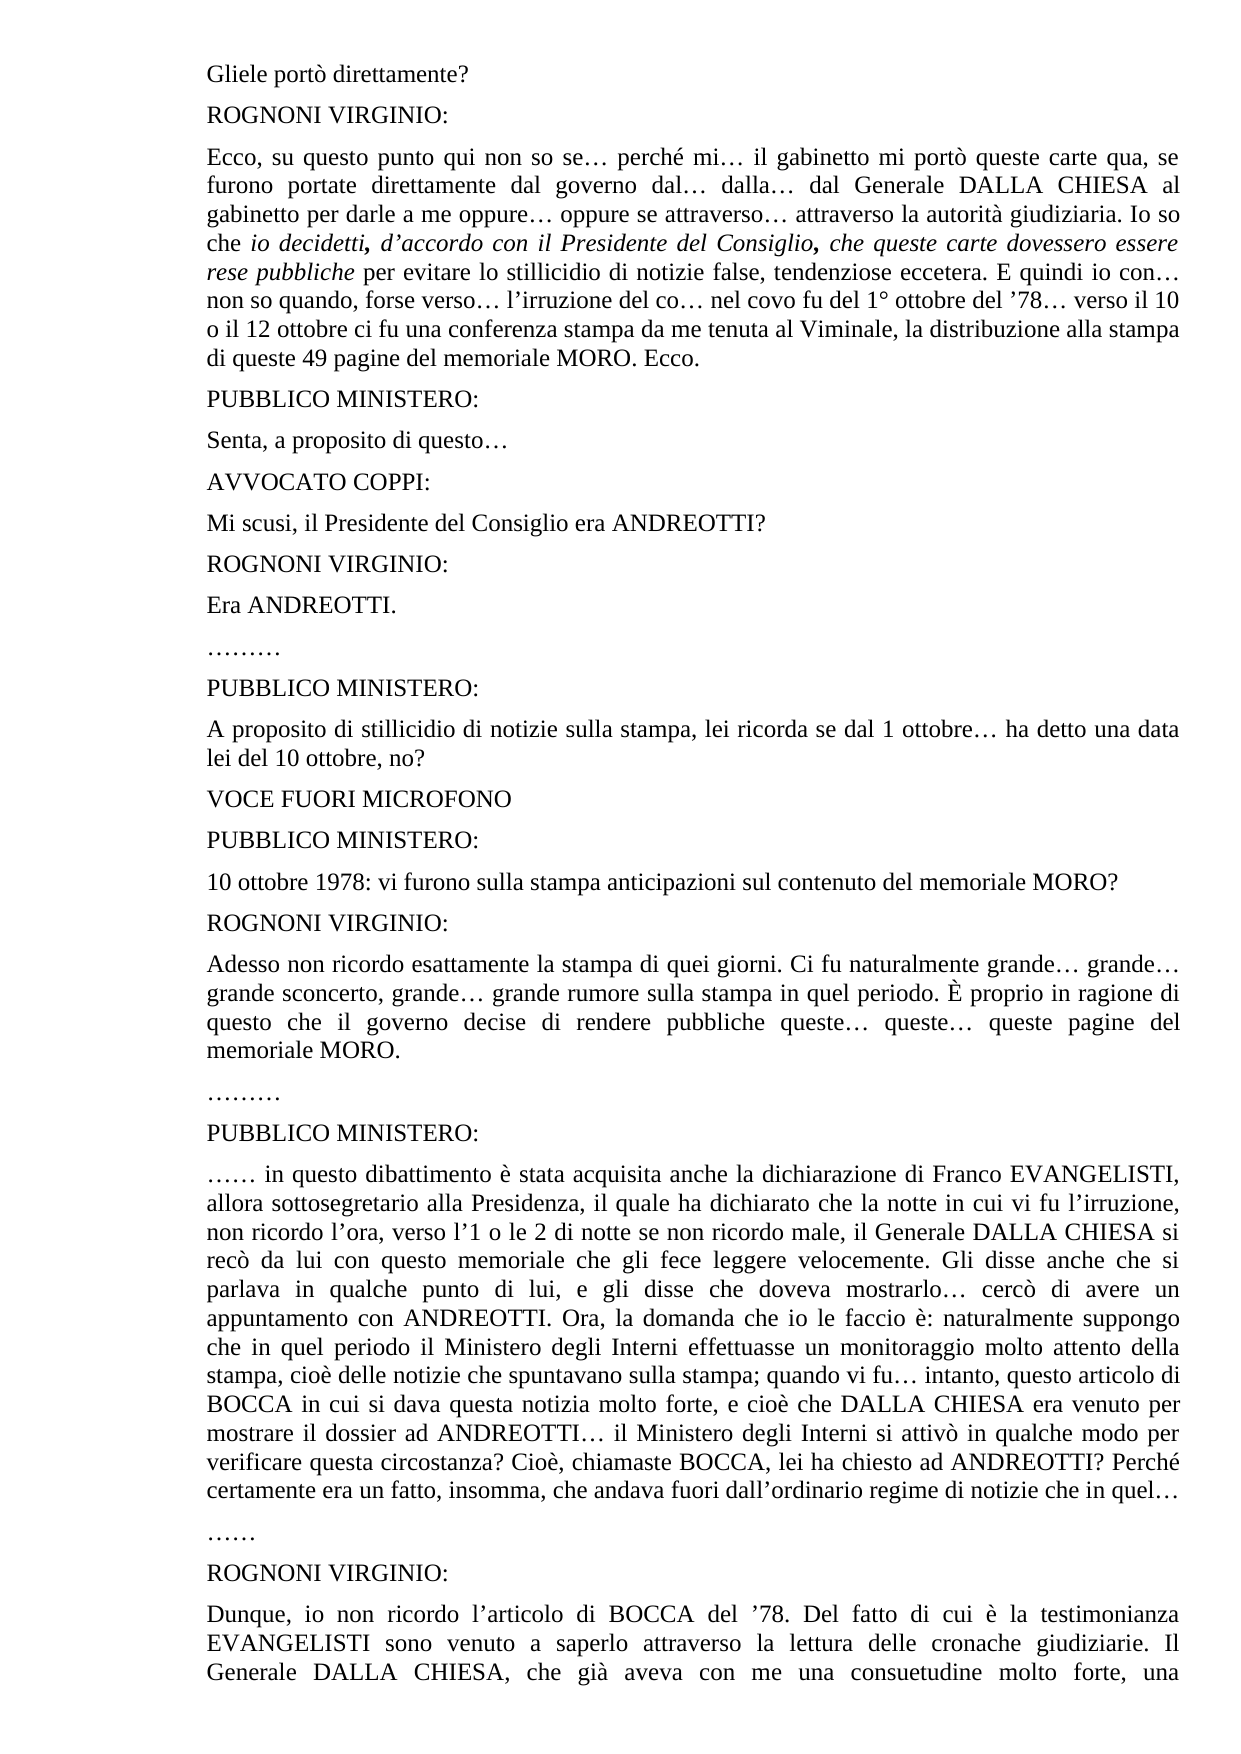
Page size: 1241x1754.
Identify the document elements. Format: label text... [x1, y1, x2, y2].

text Gliele portò direttamente? [206, 59, 1181, 88]
text ROGNONI VIRGINIO: [206, 1558, 1181, 1587]
text Era ANDREOTTI. [206, 590, 1181, 619]
text ROGNONI VIRGINIO: [206, 100, 1181, 129]
text A proposito di stillicidio di notizie sulla stampa, lei ricorda se dal 1 ottobre… ha detto una data lei del 10 ottobre, no? [206, 714, 1181, 772]
text PUBBLICO MINISTERO: [206, 1118, 1181, 1147]
text ……… [206, 1077, 1181, 1105]
text PUBBLICO MINISTERO: [206, 673, 1181, 702]
text 10 ottobre 1978: vi furono sulla stampa anticipazioni sul contenuto del memoriale MORO? [206, 867, 1181, 895]
text ROGNONI VIRGINIO: [206, 549, 1181, 578]
text Mi scusi, il Presidente del Consiglio era ANDREOTTI? [206, 508, 1181, 537]
text …… in questo dibattimento è stata acquisita anche la dichiarazione di Franco EVANGELISTI, allora sottosegretario alla Presidenza, il quale ha dichiarato che la notte in cui vi fu l’irruzione, non ricordo l’ora, verso l’1 o le 2 di notte se non ricordo male, il Generale DALLA CHIESA si recò da lui con questo memoriale che gli fece leggere velocemente. Gli disse anche che si parlava in qualche punto di lui, e gli disse che doveva mostrarlo… cercò di avere un appuntamento con ANDREOTTI. Ora, la domanda che io le faccio è: naturalmente suppongo che in quel periodo il Ministero degli Interni effettuasse un monitoraggio molto attento della stampa, cioè delle notizie che spuntavano sulla stampa; quando vi fu… intanto, questo articolo di BOCCA in cui si dava questa notizia molto forte, e cioè che DALLA CHIESA era venuto per mostrare il dossier ad ANDREOTTI… il Ministero degli Interni si attivò in qualche modo per verificare questa circostanza? Cioè, chiamaste BOCCA, lei ha chiesto ad ANDREOTTI? Perché certamente era un fatto, insomma, che andava fuori dall’ordinario regime di notizie che in quel… [206, 1159, 1181, 1504]
text AVVOCATO COPPI: [206, 467, 1181, 495]
text Senta, a proposito di questo… [206, 425, 1181, 454]
text Adesso non ricordo esattamente la stampa di quei giorni. Ci fu naturalmente grande… grande… grande sconcerto, grande… grande rumore sulla stampa in quel periodo. È proprio in ragione di questo che il governo decise di rendere pubbliche queste… queste… queste pagine del memoriale MORO. [206, 949, 1181, 1064]
text ……… [206, 632, 1181, 660]
text Ecco, su questo punto qui non so se… perché mi… il gabinetto mi portò queste carte qua, se furono portate direttamente dal governo dal… dalla… dal Generale DALLA CHIESA al gabinetto per darle a me oppure… oppure se attraverso… attraverso la autorità giudiziaria. Io so che io decidetti, d’accordo con il Presidente del Consiglio, che queste carte dovessero essere rese pubbliche per evitare lo stillicidio di notizie false, tendenziose eccetera. E quindi io con… non so quando, forse verso… l’irruzione del co… nel covo fu del 1° ottobre del ’78… verso il 10 o il 12 ottobre ci fu una conferenza stampa da me tenuta al Viminale, la distribuzione alla stampa di queste 49 pagine del memoriale MORO. Ecco. [206, 142, 1181, 372]
text ROGNONI VIRGINIO: [206, 908, 1181, 937]
text VOCE FUORI MICROFONO [206, 784, 1181, 813]
text Dunque, io non ricordo l’articolo di BOCCA del ’78. Del fatto di cui è la testimonianza EVANGELISTI sono venuto a saperlo attraverso la lettura delle cronache giudiziarie. Il Generale DALLA CHIESA, che già aveva con me una consuetudine molto forte, una [206, 1599, 1181, 1685]
text PUBBLICO MINISTERO: [206, 825, 1181, 854]
text …… [206, 1517, 1181, 1545]
text PUBBLICO MINISTERO: [206, 384, 1181, 413]
